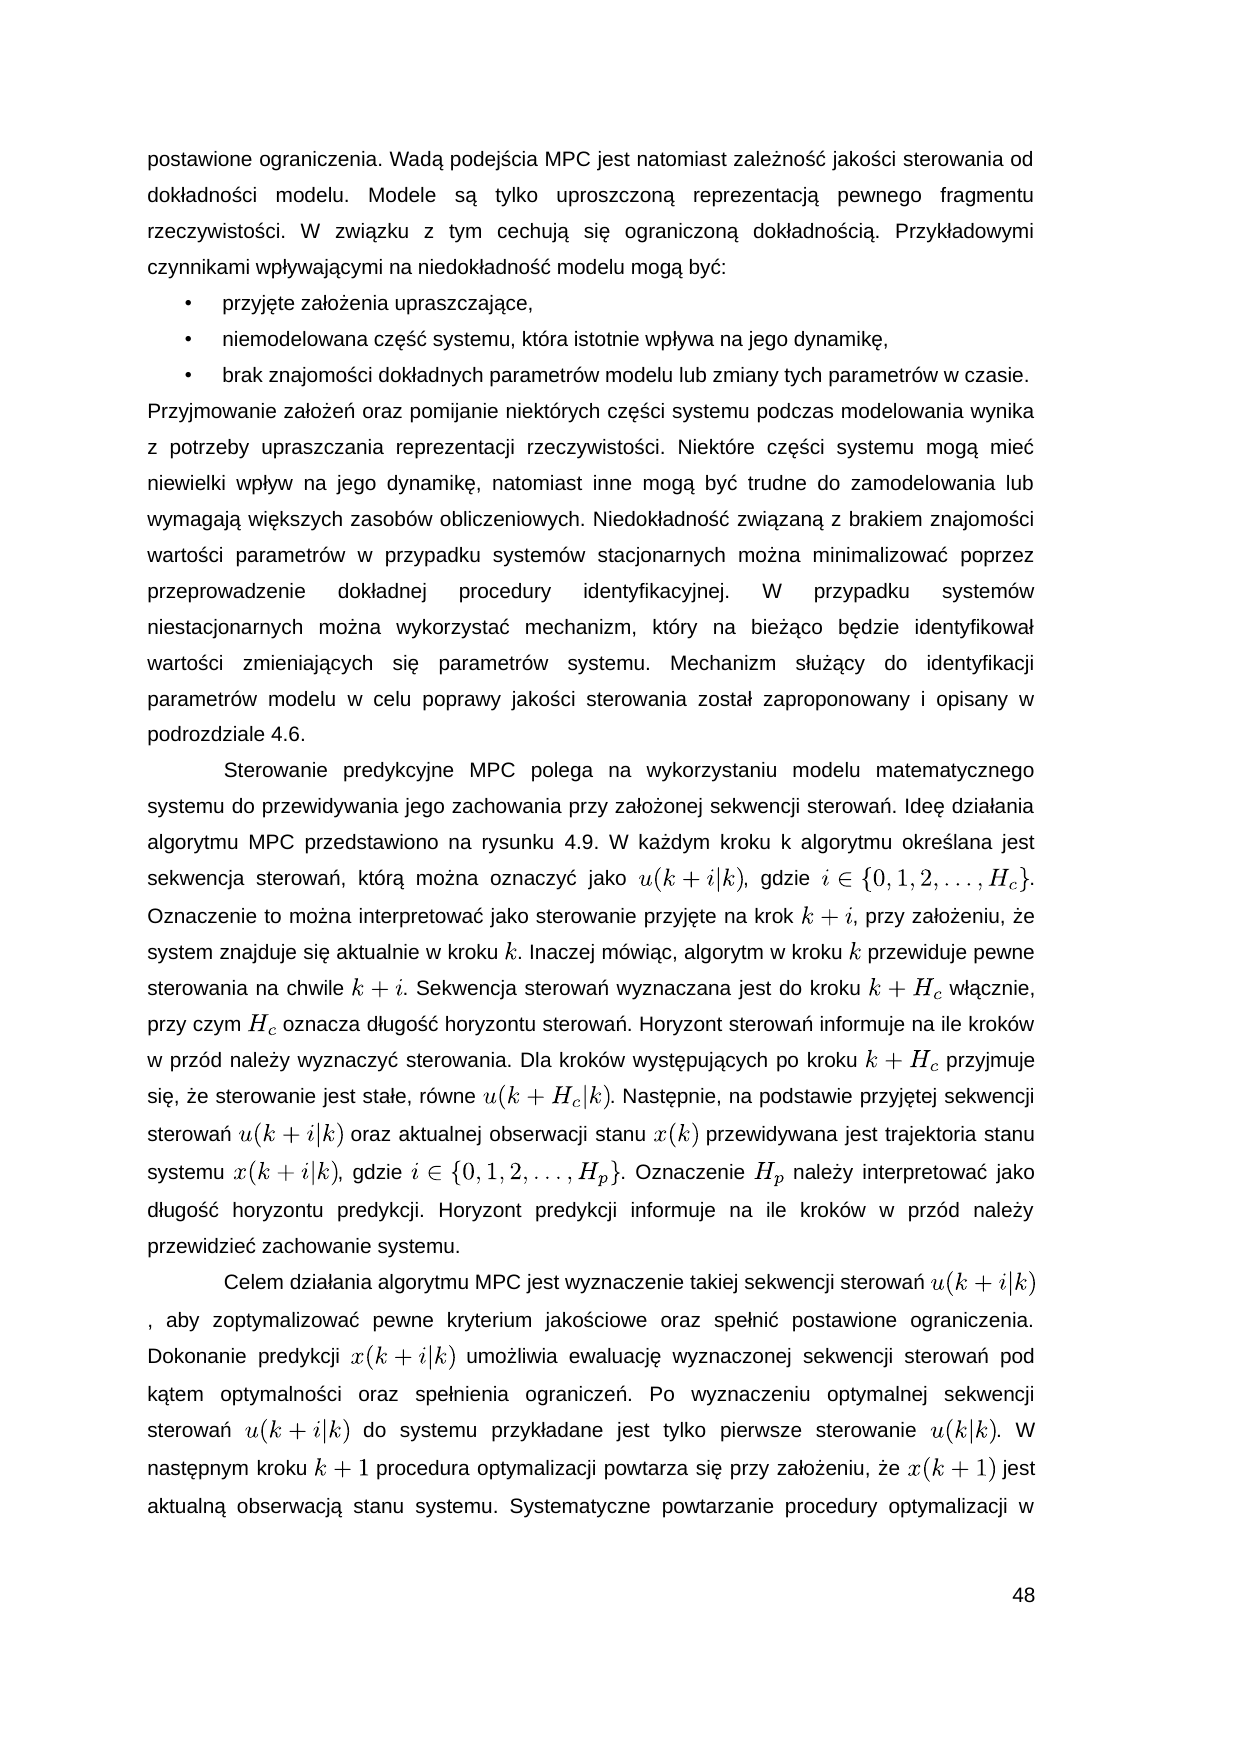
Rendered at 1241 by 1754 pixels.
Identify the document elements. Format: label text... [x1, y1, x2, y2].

text Celem działania algorytmu MPC jest wyznaczenie takiej sekwencji sterowań , aby zoptymalizować pewne kryterium jakościowe oraz spełnić postawione ograniczenia. Dokonanie predykcji umożliwia ewaluację wyznaczonej sekwencji sterowań pod kątem optymalności oraz spełnienia ograniczeń. Po wyznaczeniu optymalnej sekwencji sterowań do systemu przykładane jest tylko pierwsze sterowanie . W następnym kroku procedura optymalizacji powtarza się przy założeniu, że jest aktualną obserwacją stanu systemu. Systematyczne powtarzanie procedury optymalizacji w [147, 1270, 1035, 1518]
list przyjęte założenia upraszczające, [184, 291, 1035, 315]
list brak znajomości dokładnych parametrów modelu lub zmiany tych parametrów w czasie. [184, 363, 1035, 387]
text Sterowanie predykcyjne MPC polega na wykorzystaniu modelu matematycznego systemu do przewidywania jego zachowania przy założonej sekwencji sterowań. Ideę działania algorytmu MPC przedstawiono na rysunku 4.9. W każdym kroku k algorytmu określana jest sekwencja sterowań, którą można oznaczyć jako , gdzie . Oznaczenie to można interpretować jako sterowanie przyjęte na krok , przy założeniu, że system znajduje się aktualnie w kroku . Inaczej mówiąc, algorytm w kroku przewiduje pewne sterowania na chwile . Sekwencja sterowań wyznaczana jest do kroku włącznie, przy czym oznacza długość horyzontu sterowań. Horyzont sterowań informuje na ile kroków w przód należy wyznaczyć sterowania. Dla kroków występujących po kroku przyjmuje się, że sterowanie jest stałe, równe . Następnie, na podstawie przyjętej sekwencji sterowań oraz aktualnej obserwacji stanu przewidywana jest trajektoria stanu systemu , gdzie . Oznaczenie należy interpretować jako długość horyzontu predykcji. Horyzont predykcji informuje na ile kroków w przód należy przewidzieć zachowanie systemu. [147, 758, 1035, 1258]
text postawione ograniczenia. Wadą podejścia MPC jest natomiast zależność jakości sterowania od dokładności modelu. Modele są tylko uproszczoną reprezentacją pewnego fragmentu rzeczywistości. W związku z tym cechują się ograniczoną dokładnością. Przykładowymi czynnikami wpływającymi na niedokładność modelu mogą być: [147, 147, 1035, 279]
list Przyjmowanie założeń oraz pomijanie niektórych części systemu podczas modelowania wynika z potrzeby upraszczania reprezentacji rzeczywistości. Niektóre części systemu mogą mieć niewielki wpływ na jego dynamikę, natomiast inne mogą być trudne do zamodelowania lub wymagają większych zasobów obliczeniowych. Niedokładność związaną z brakiem znajomości wartości parametrów w przypadku systemów stacjonarnych można minimalizować poprzez przeprowadzenie dokładnej procedury identyfikacyjnej. W przypadku systemów niestacjonarnych można wykorzystać mechanizm, który na bieżąco będzie identyfikował wartości zmieniających się parametrów systemu. Mechanizm służący do identyfikacji parametrów modelu w celu poprawy jakości sterowania został zaproponowany i opisany w podrozdziale 4.6. [147, 399, 1035, 746]
list niemodelowana część systemu, która istotnie wpływa na jego dynamikę, [184, 327, 1035, 351]
